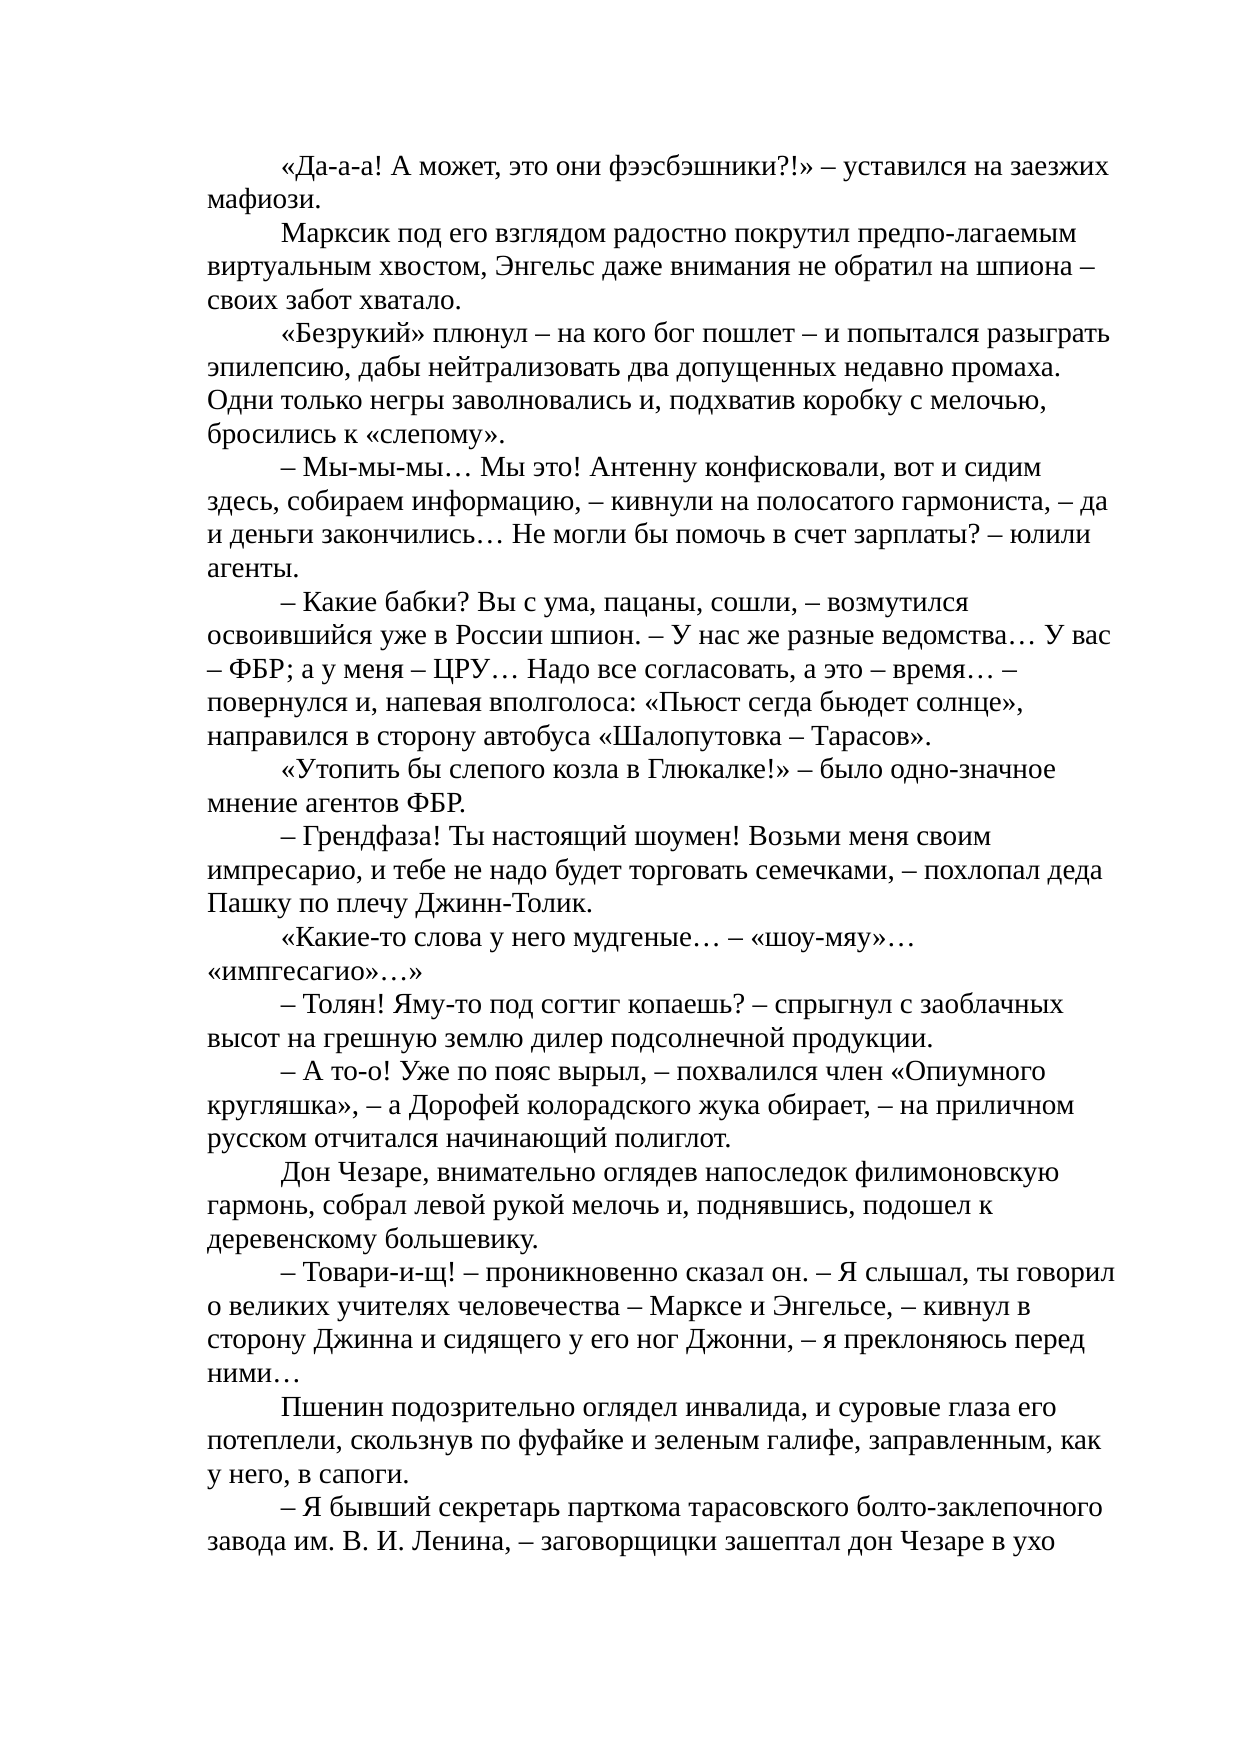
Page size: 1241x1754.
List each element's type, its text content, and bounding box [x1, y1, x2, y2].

text «Безрукий» плюнул – на кого бог пошлет – и попытался разыграть эпилепсию, дабы нейтрализовать два допущенных недавно промаха. Одни только негры заволновались и, подхватив коробку с мелочью, бросились к «слепому». [207, 315, 1122, 449]
text «Какие-то слова у него мудгеные… – «шоу-мяу»… «импгесагио»…» [207, 919, 1122, 986]
text – Мы-мы-мы… Мы это! Антенну конфисковали, вот и сидим здесь, собираем информацию, – кивнули на полосатого гармониста, – да и деньги закончились… Не могли бы помочь в счет зарплаты? – юлили агенты. [207, 449, 1122, 584]
text Дон Чезаре, внимательно оглядев напоследок филимоновскую гармонь, собрал левой рукой мелочь и, поднявшись, подошел к деревенскому большевику. [207, 1154, 1122, 1254]
text – Какие бабки? Вы с ума, пацаны, сошли, – возмутился освоившийся уже в России шпион. – У нас же разные ведомства… У вас – ФБР; а у меня – ЦРУ… Надо все согласовать, а это – время… – повернулся и, напевая вполголоса: «Пьюст сегда бьюдет солнце», направился в сторону автобуса «Шалопутовка – Тарасов». [207, 584, 1122, 751]
text «Да-а-а! А может, это они фээсбэшники?!» – уставился на заезжих мафиози. [207, 148, 1122, 215]
text Марксик под его взглядом радостно покрутил предпо-лагаемым виртуальным хвостом, Энгельс даже внимания не обратил на шпиона – своих забот хватало. [207, 215, 1122, 315]
text Пшенин подозрительно оглядел инвалида, и суровые глаза его потеплели, скользнув по фуфайке и зеленым галифе, заправленным, как у него, в сапоги. [207, 1389, 1122, 1489]
text – А то-о! Уже по пояс вырыл, – похвалился член «Опиумного кругляшка», – а Дорофей колорадского жука обирает, – на приличном русском отчитался начинающий полиглот. [207, 1053, 1122, 1154]
text «Утопить бы слепого козла в Глюкалке!» – было одно-значное мнение агентов ФБР. [207, 751, 1122, 818]
text – Я бывший секретарь парткома тарасовского болто-заклепочного завода им. В. И. Ленина, – заговорщицки зашептал дон Чезаре в ухо [207, 1489, 1122, 1556]
text – Товари-и-щ! – проникновенно сказал он. – Я слышал, ты говорил о великих учителях человечества – Марксе и Энгельсе, – кивнул в сторону Джинна и сидящего у его ног Джонни, – я преклоняюсь перед ними… [207, 1254, 1122, 1389]
text – Толян! Яму-то под согтиг копаешь? – спрыгнул с заоблачных высот на грешную землю дилер подсолнечной продукции. [207, 986, 1122, 1053]
text – Грендфаза! Ты настоящий шоумен! Возьми меня своим импресарио, и тебе не надо будет торговать семечками, – похлопал деда Пашку по плечу Джинн-Толик. [207, 818, 1122, 919]
